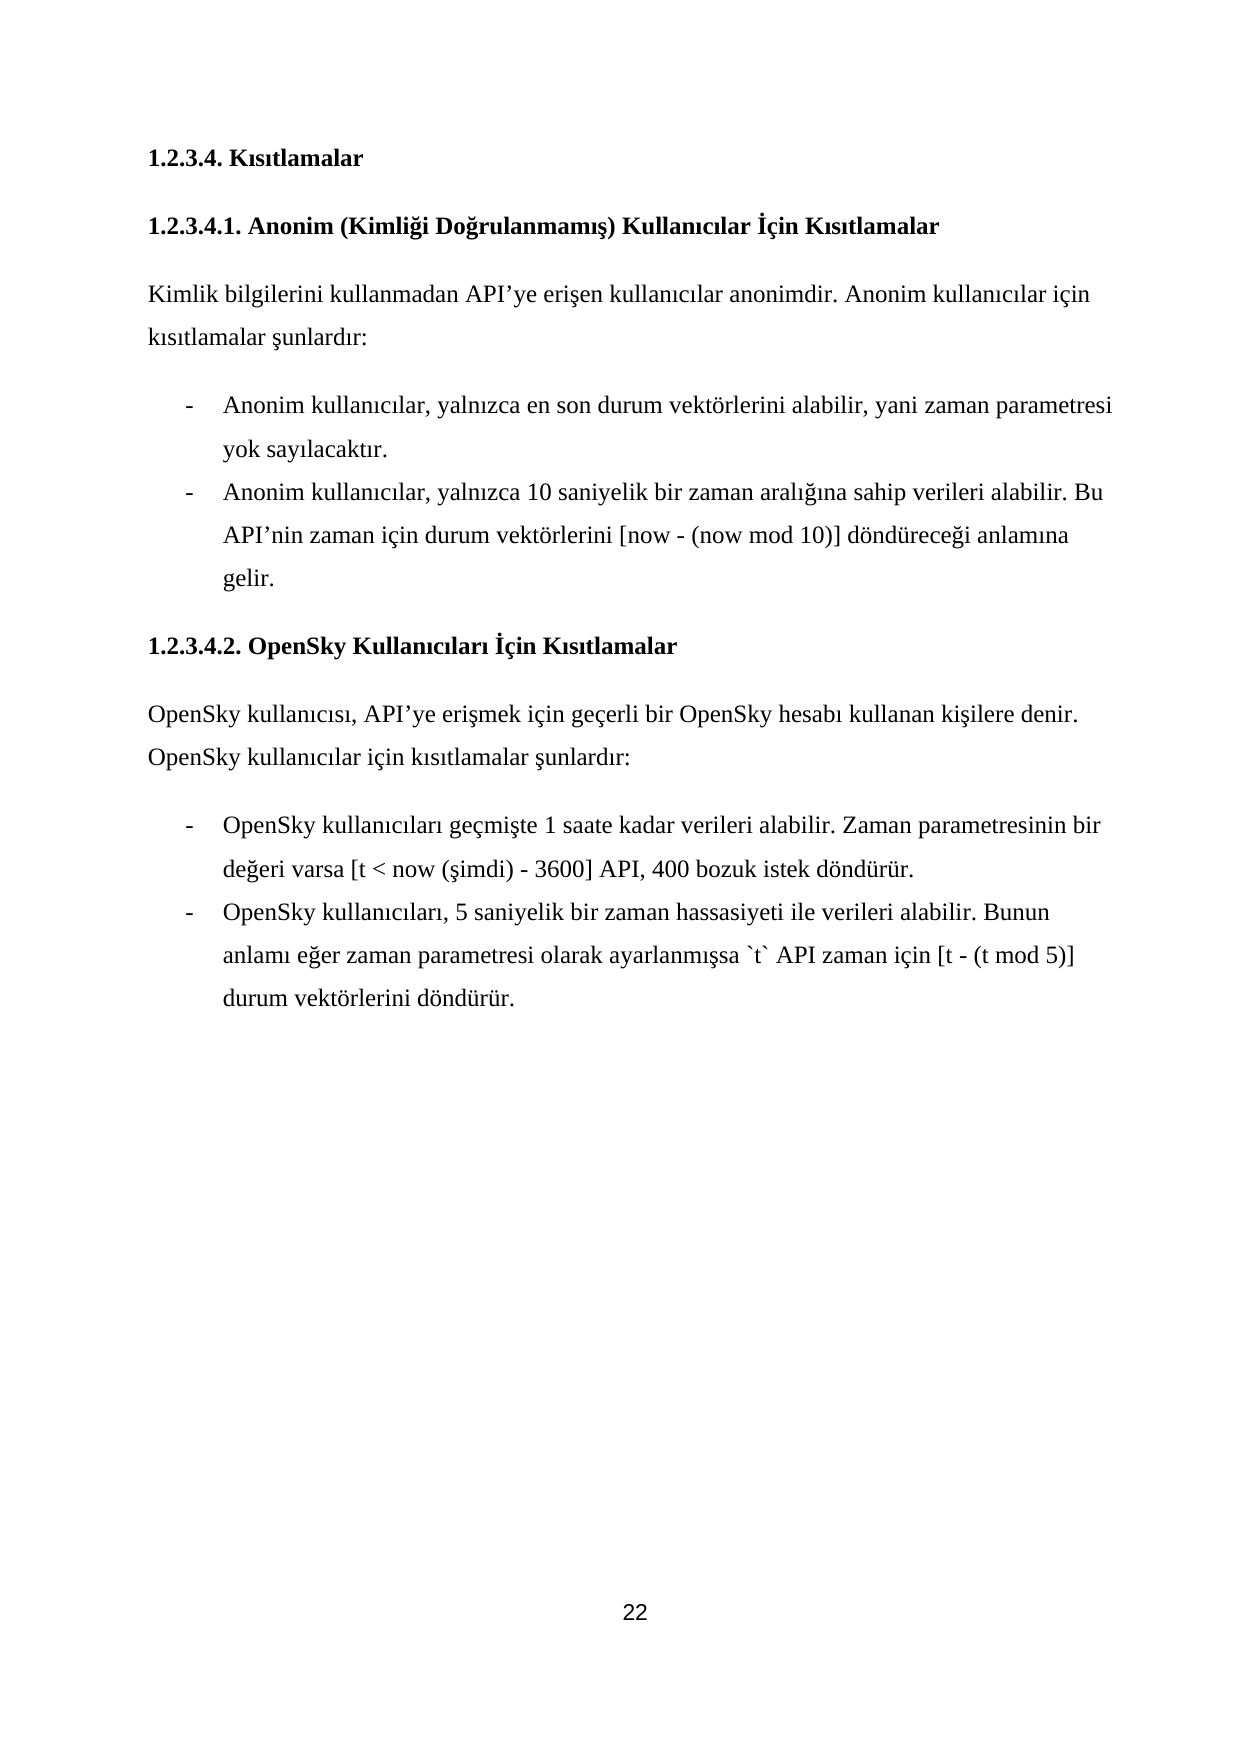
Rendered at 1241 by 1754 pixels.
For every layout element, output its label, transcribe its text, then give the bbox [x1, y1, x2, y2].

text OpenSky kullanıcısı, API’ye erişmek için geçerli bir OpenSky hesabı kullanan kişilere denir. OpenSky kullanıcılar için kısıtlamalar şunlardır: [148, 699, 1122, 771]
list OpenSky kullanıcıları, 5 saniyelik bir zaman hassasiyeti ile verileri alabilir. Bunun anlamı eğer zaman parametresi olarak ayarlanmışsa `t` API zaman için [t - (t mod 5)] durum vektörlerini döndürür. [185, 897, 1122, 1012]
list Anonim kullanıcılar, yalnızca 10 saniyelik bir zaman aralığına sahip verileri alabilir. Bu API’nin zaman için durum vektörlerini [now - (now mod 10)] döndüreceği anlamına gelir. [185, 477, 1122, 592]
text Kimlik bilgilerini kullanmadan API’ye erişen kullanıcılar anonimdir. Anonim kullanıcılar için kısıtlamalar şunlardır: [148, 279, 1122, 351]
list Anonim kullanıcılar, yalnızca en son durum vektörlerini alabilir, yani zaman parametresi yok sayılacaktır. [185, 391, 1122, 462]
text 1.2.3.4.2. OpenSky Kullanıcıları İçin Kısıtlamalar [148, 631, 1122, 660]
text 1.2.3.4. Kısıtlamalar [148, 143, 1122, 172]
list OpenSky kullanıcıları geçmişte 1 saate kadar verileri alabilir. Zaman parametresinin bir değeri varsa [t < now (şimdi) - 3600] API, 400 bozuk istek döndürür. [185, 811, 1122, 882]
text 1.2.3.4.1. Anonim (Kimliği Doğrulanmamış) Kullanıcılar İçin Kısıtlamalar [148, 211, 1122, 240]
